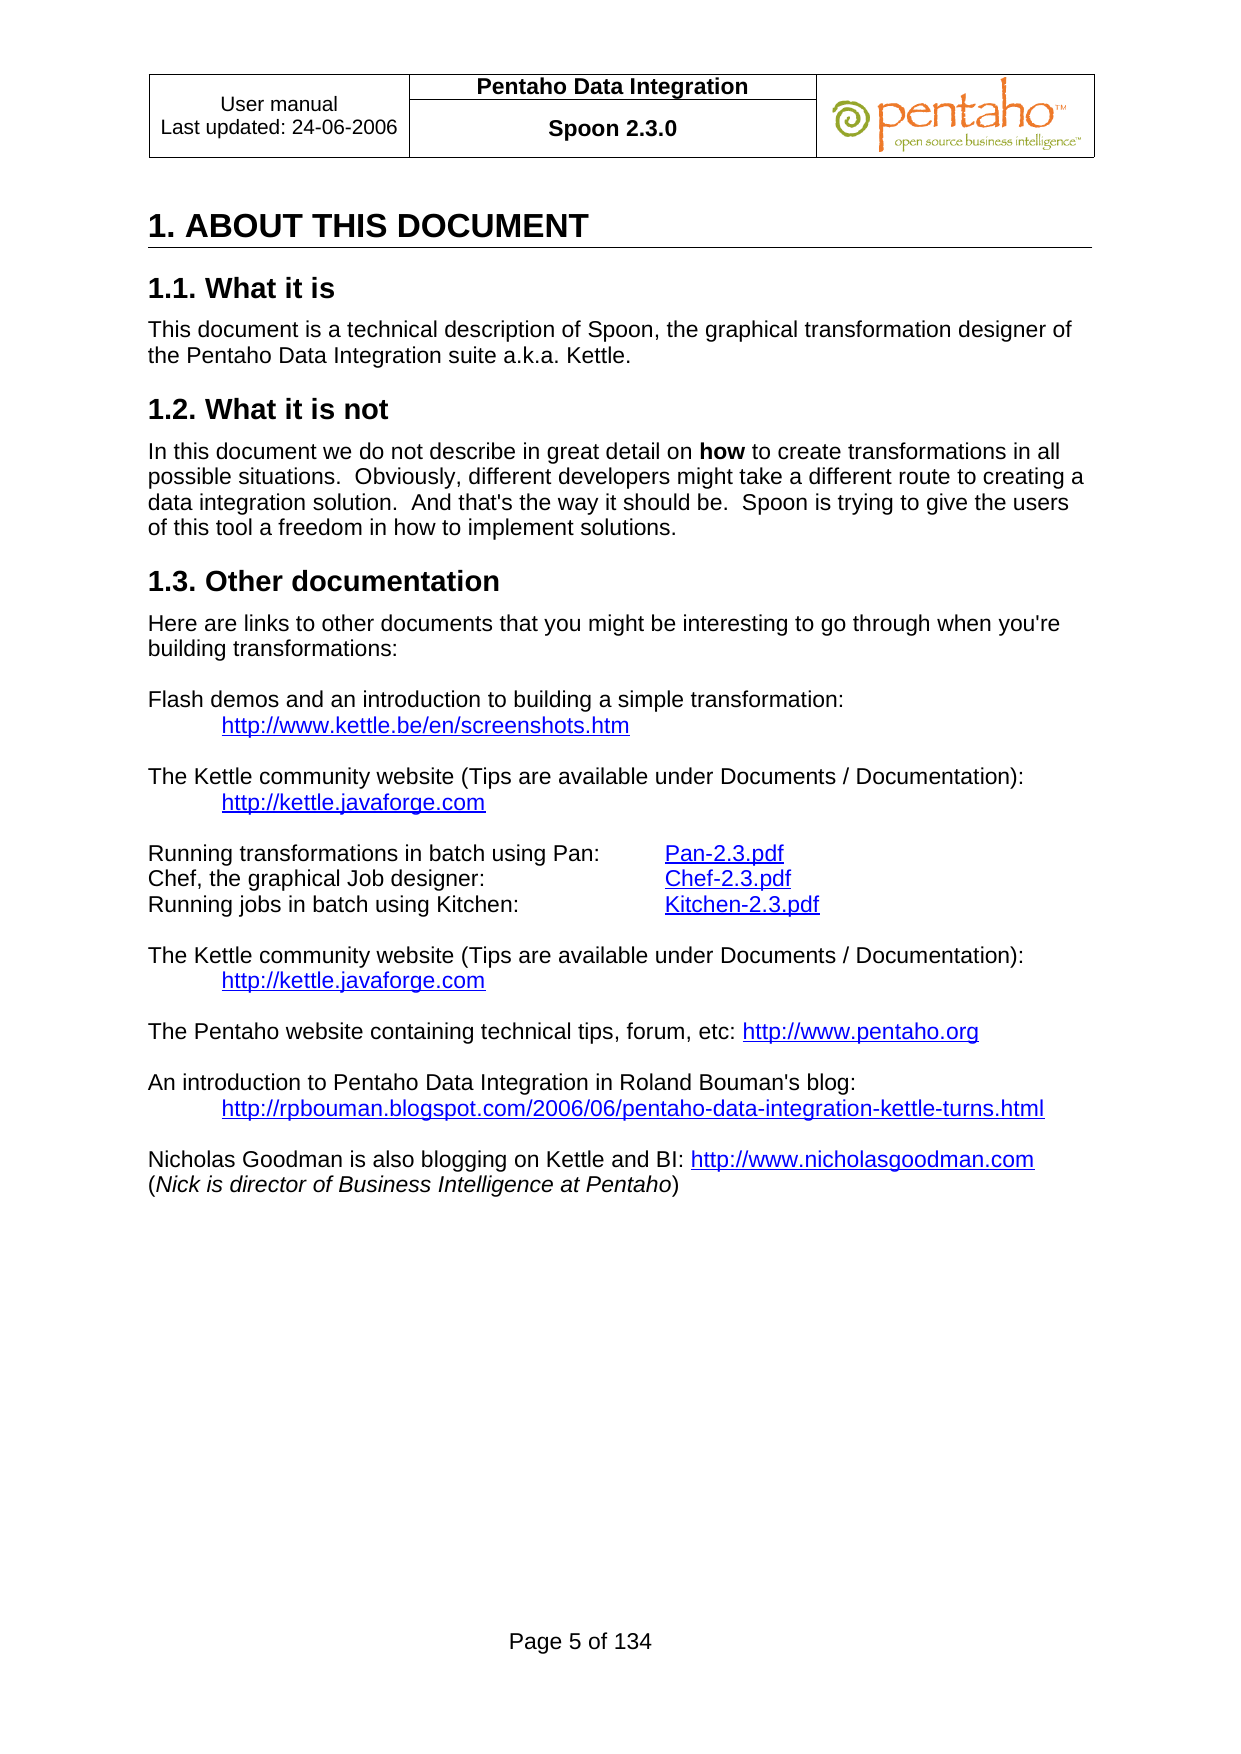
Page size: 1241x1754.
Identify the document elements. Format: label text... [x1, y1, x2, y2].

text Chef, the graphical Job designer: Chef-2.3.pdf [148, 866, 1092, 891]
text http://kettle.javaforge.com [221, 968, 1092, 993]
subtitle About this document [148, 208, 1092, 247]
text An introduction to Pentaho Data Integration in Roland Bouman's blog: [148, 1070, 1092, 1096]
text The Pentaho website containing technical tips, forum, etc: http://www.pentaho.org [148, 1019, 1092, 1044]
text The Kettle community website (Tips are available under Documents / Documentation): [148, 764, 1092, 789]
text Nicholas Goodman is also blogging on Kettle and BI: http://www.nicholasgoodman.com [148, 1147, 1092, 1172]
text This document is a technical description of Spoon, the graphical transformation designer of the Pentaho Data Integration suite a.k.a. Kettle. [148, 317, 1092, 368]
subtitle What it is not [148, 393, 1092, 426]
text The Kettle community website (Tips are available under Documents / Documentation): [148, 942, 1092, 968]
text http://kettle.javaforge.com [221, 789, 1092, 815]
text (Nick is director of Business Intelligence at Pentaho) [148, 1172, 1092, 1198]
subtitle What it is [148, 272, 1092, 304]
text Running jobs in batch using Kitchen: Kitchen-2.3.pdf [148, 891, 1092, 917]
text Flash demos and an introduction to building a simple transformation: [148, 687, 1092, 713]
subtitle Other documentation [148, 565, 1092, 598]
text http://rpbouman.blogspot.com/2006/06/pentaho-data-integration-kettle-turns.html [148, 1096, 1092, 1121]
text In this document we do not describe in great detail on how to create transformations in all possible situations. Obviously, different developers might take a different route to creating a data integration solution. And that's the way it should be. Spoon is trying to give the users of this tool a freedom in how to implement solutions. [148, 438, 1092, 540]
text Here are links to other documents that you might be interesting to go through when you're building transformations: [148, 611, 1092, 662]
text http://www.kettle.be/en/screenshots.htm [221, 713, 1092, 738]
text Running transformations in batch using Pan: Pan-2.3.pdf [148, 840, 1092, 866]
